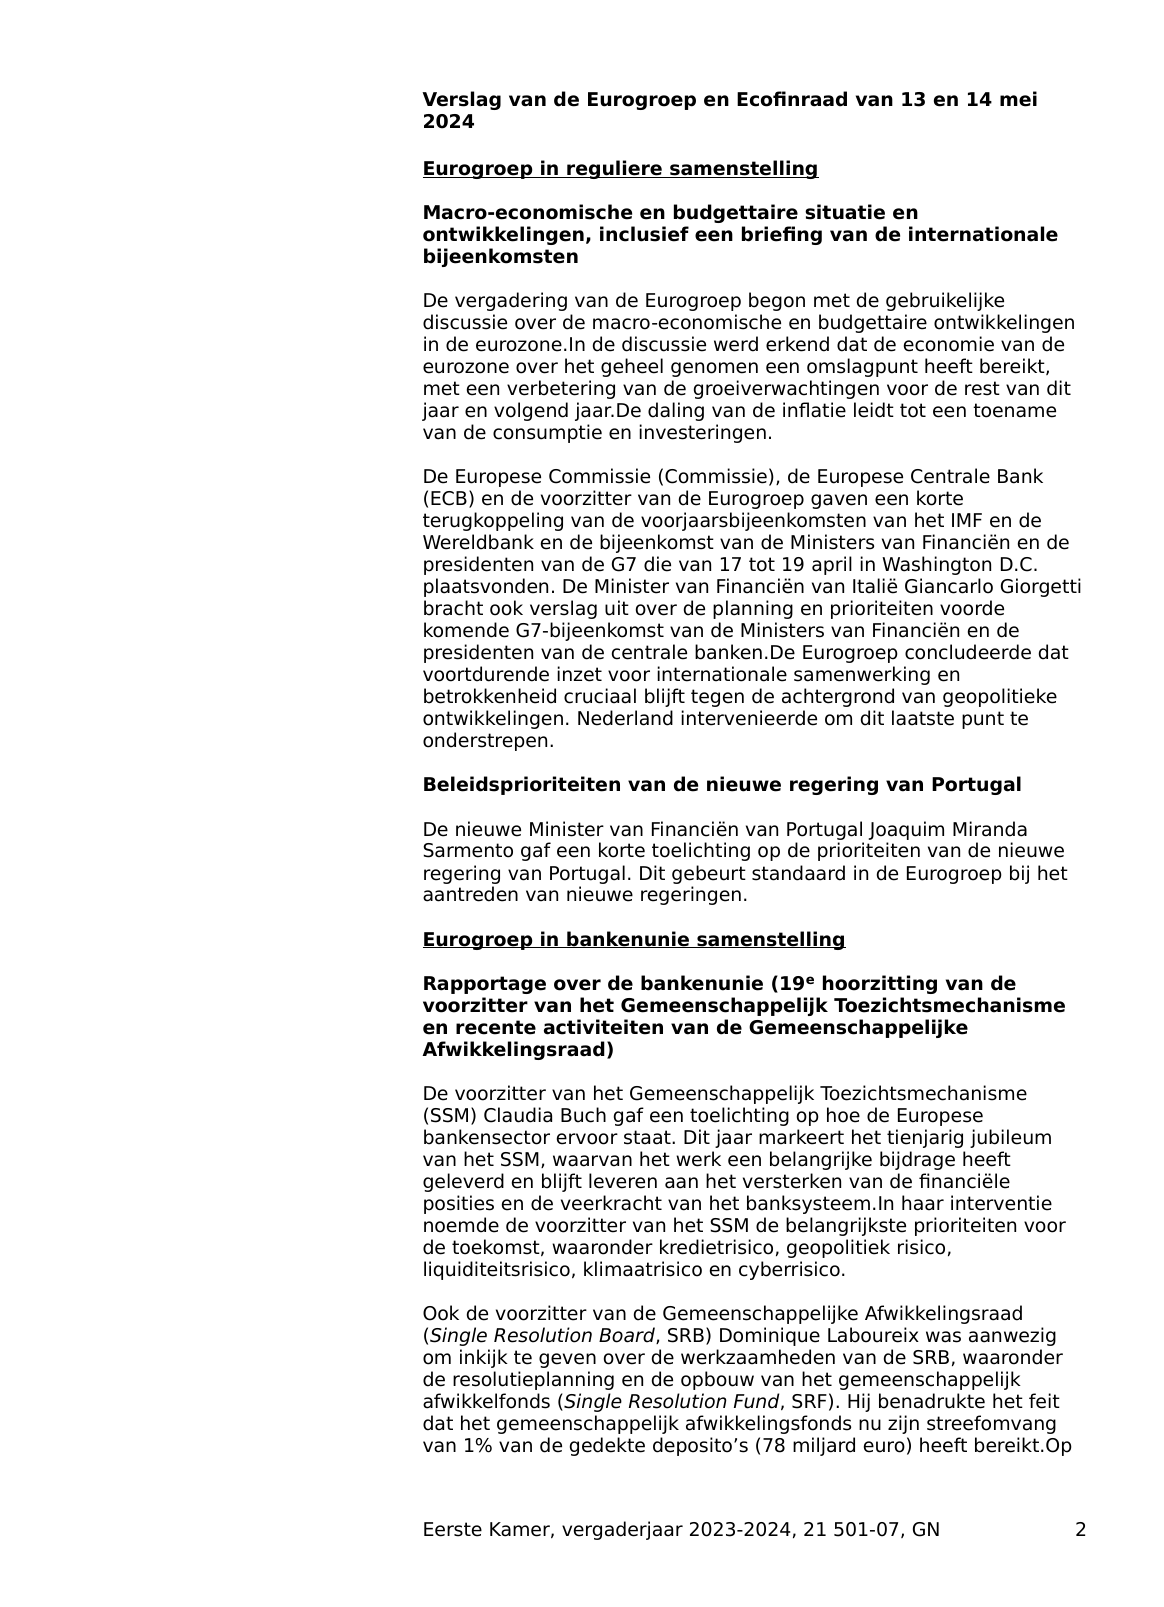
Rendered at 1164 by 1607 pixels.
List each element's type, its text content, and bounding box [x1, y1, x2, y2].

subtitle Verslag van de Eurogroep en Ecofinraad van 13 en 14 mei 2024 [422, 89, 1087, 133]
subtitle Rapportage over de bankenunie (19e hoorzitting van de voorzitter van het Gemeenschappelijk Toezichtsmechanisme en recente activiteiten van de Gemeenschappelijke Afwikkelingsraad) [422, 973, 1087, 1061]
subtitle Beleidsprioriteiten van de nieuwe regering van Portugal [422, 774, 1087, 796]
text De Europese Commissie (Commissie), de Europese Centrale Bank (ECB) en de voorzitter van de Eurogroep gaven een korte terugkoppeling van de voorjaarsbijeenkomsten van het IMF en de Wereldbank en de bijeenkomst van de Ministers van Financiën en de presidenten van de G7 die van 17 tot 19 april in Washington D.C. plaatsvonden. De Minister van Financiën van Italië Giancarlo Giorgetti bracht ook verslag uit over de planning en prioriteiten voorde komende G7-bijeenkomst van de Ministers van Financiën en de presidenten van de centrale banken.De Eurogroep concludeerde dat voortdurende inzet voor internationale samenwerking en betrokkenheid cruciaal blijft tegen de achtergrond van geopolitieke ontwikkelingen. Nederland intervenieerde om dit laatste punt te onderstrepen. [422, 466, 1087, 752]
text De nieuwe Minister van Financiën van Portugal Joaquim Miranda Sarmento gaf een korte toelichting op de prioriteiten van de nieuwe regering van Portugal. Dit gebeurt standaard in de Eurogroep bij het aantreden van nieuwe regeringen. [422, 818, 1087, 906]
subtitle Eurogroep in bankenunie samenstelling [422, 928, 1087, 951]
text Ook de voorzitter van de Gemeenschappelijke Afwikkelingsraad (Single Resolution Board, SRB) Dominique Laboureix was aanwezig om inkijk te geven over de werkzaamheden van de SRB, waaronder de resolutieplanning en de opbouw van het gemeenschappelijk afwikkelfonds (Single Resolution Fund, SRF). Hij benadrukte het feit dat het gemeenschappelijk afwikkelingsfonds nu zijn streefomvang van 1% van de gedekte deposito’s (78 miljard euro) heeft bereikt.Op [422, 1303, 1087, 1457]
subtitle Eurogroep in reguliere samenstelling [422, 158, 1087, 180]
text De vergadering van de Eurogroep begon met de gebruikelijke discussie over de macro-economische en budgettaire ontwikkelingen in de eurozone.In de discussie werd erkend dat de economie van de eurozone over het geheel genomen een omslagpunt heeft bereikt, met een verbetering van de groeiverwachtingen voor de rest van dit jaar en volgend jaar.De daling van de inflatie leidt tot een toename van de consumptie en investeringen. [422, 290, 1087, 444]
text De voorzitter van het Gemeenschappelijk Toezichtsmechanisme (SSM) Claudia Buch gaf een toelichting op hoe de Europese bankensector ervoor staat. Dit jaar markeert het tienjarig jubileum van het SSM, waarvan het werk een belangrijke bijdrage heeft geleverd en blijft leveren aan het versterken van de financiële posities en de veerkracht van het banksysteem.In haar interventie noemde de voorzitter van het SSM de belangrijkste prioriteiten voor de toekomst, waaronder kredietrisico, geopolitiek risico, liquiditeitsrisico, klimaatrisico en cyberrisico. [422, 1083, 1087, 1281]
subtitle Macro-economische en budgettaire situatie en ontwikkelingen, inclusief een briefing van de internationale bijeenkomsten [422, 202, 1087, 268]
